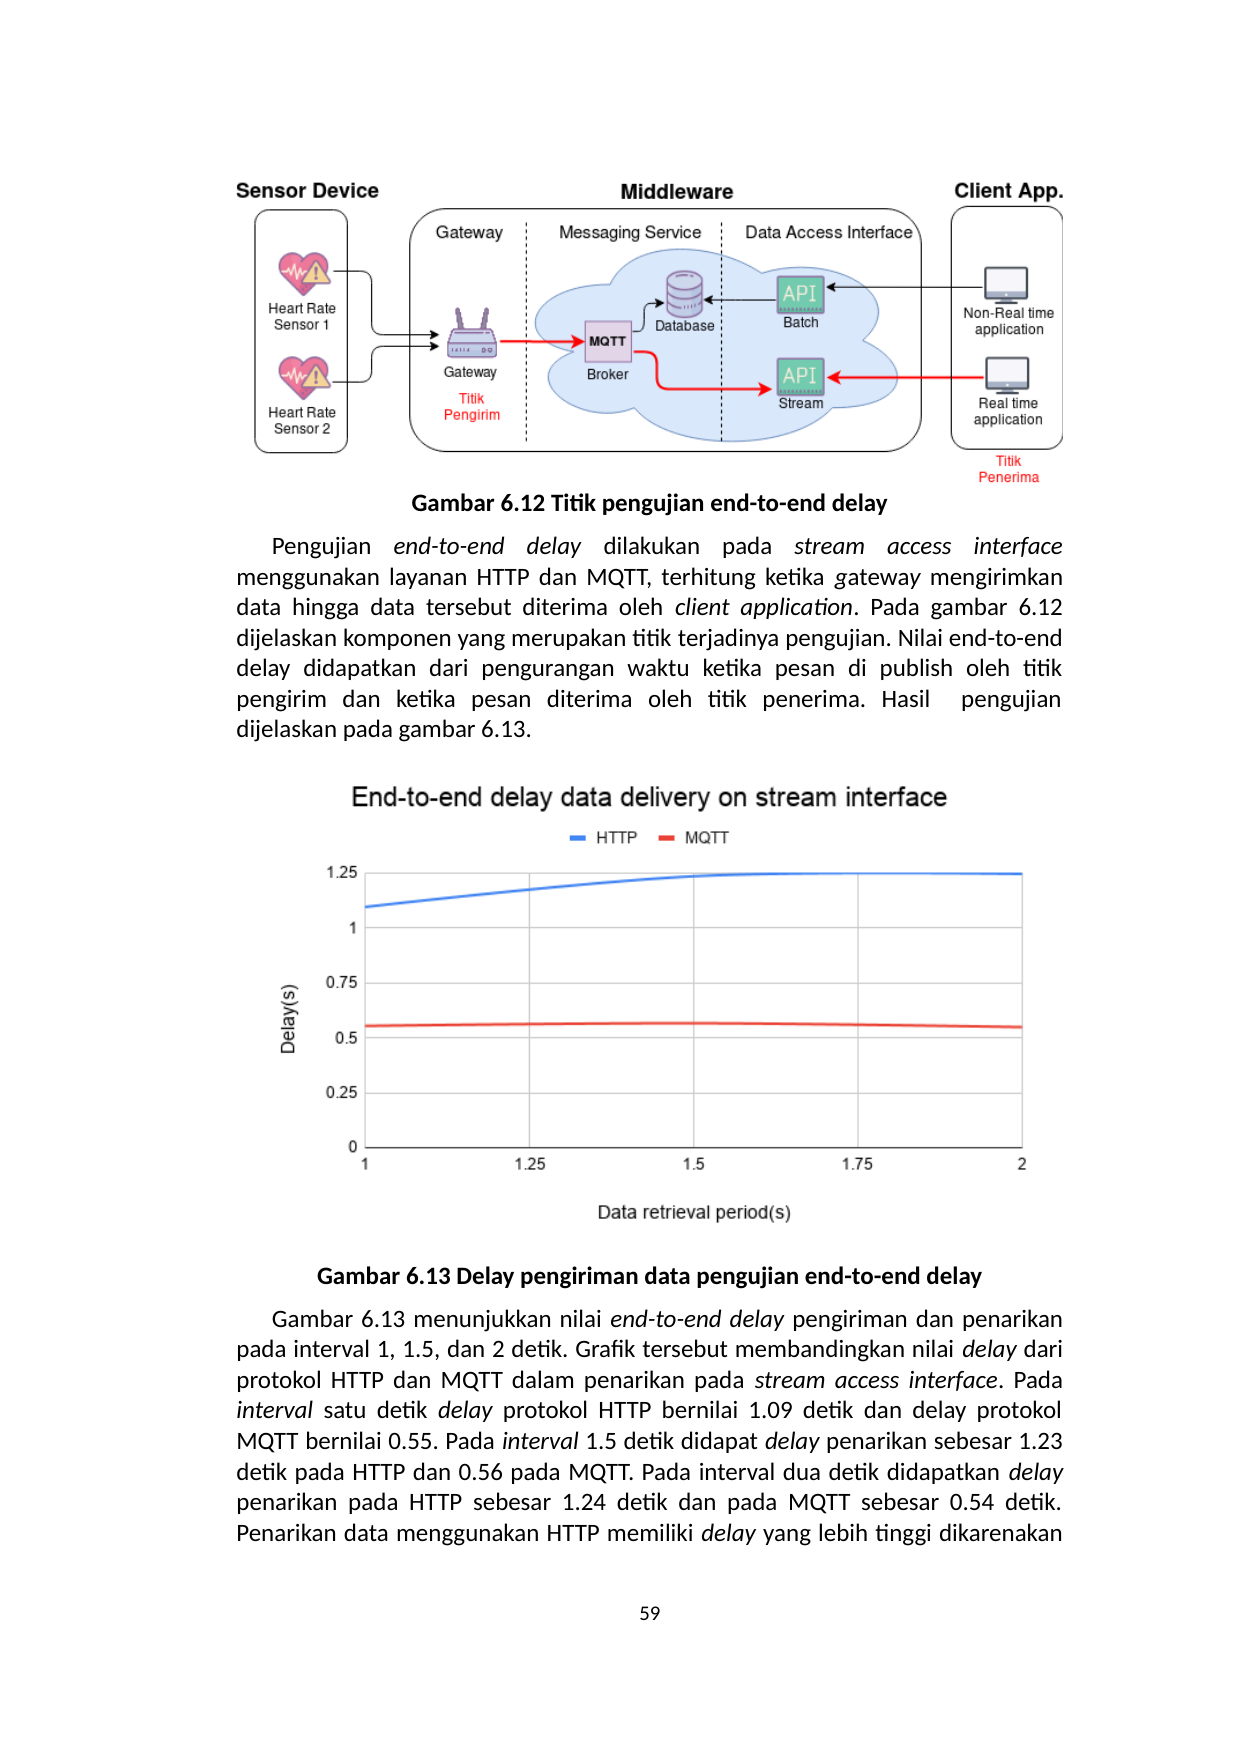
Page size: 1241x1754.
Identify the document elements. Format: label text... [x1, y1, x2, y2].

picture [236, 177, 1063, 488]
text Gambar 6.13 menunjukkan nilai end-to-end delay pengiriman dan penarikan pada interval 1, 1.5, dan 2 detik. Grafik tersebut membandingkan nilai delay dari protokol HTTP dan MQTT dalam penarikan pada stream access interface. Pada interval satu detik delay protokol HTTP bernilai 1.09 detik dan delay protokol MQTT bernilai 0.55. Pada interval 1.5 detik didapat delay penarikan sebesar 1.23 detik pada HTTP dan 0.56 pada MQTT. Pada interval dua detik didapatkan delay penarikan pada HTTP sebesar 1.24 detik dan pada MQTT sebesar 0.54 detik. Penarikan data menggunakan HTTP memiliki delay yang lebih tinggi dikarenakan [236, 1303, 1063, 1547]
picture [252, 756, 1047, 1248]
text Pengujian end-to-end delay dilakukan pada stream access interface menggunakan layanan HTTP dan MQTT, terhitung ketika gateway mengirimkan data hingga data tersebut diterima oleh client application. Pada gambar 6.12 dijelaskan komponen yang merupakan titik terjadinya pengujian. Nilai end-to-end delay didapatkan dari pengurangan waktu ketika pesan di publish oleh titik pengirim dan ketika pesan diterima oleh titik penerima. Hasil pengujian dijelaskan pada gambar 6.13. [236, 530, 1063, 744]
list Gambar ‎6.13 Delay pengiriman data pengujian end-to-end delay [236, 1248, 1063, 1291]
text Gambar ‎6.12 Titik pengujian end-to-end delay [236, 488, 1063, 518]
